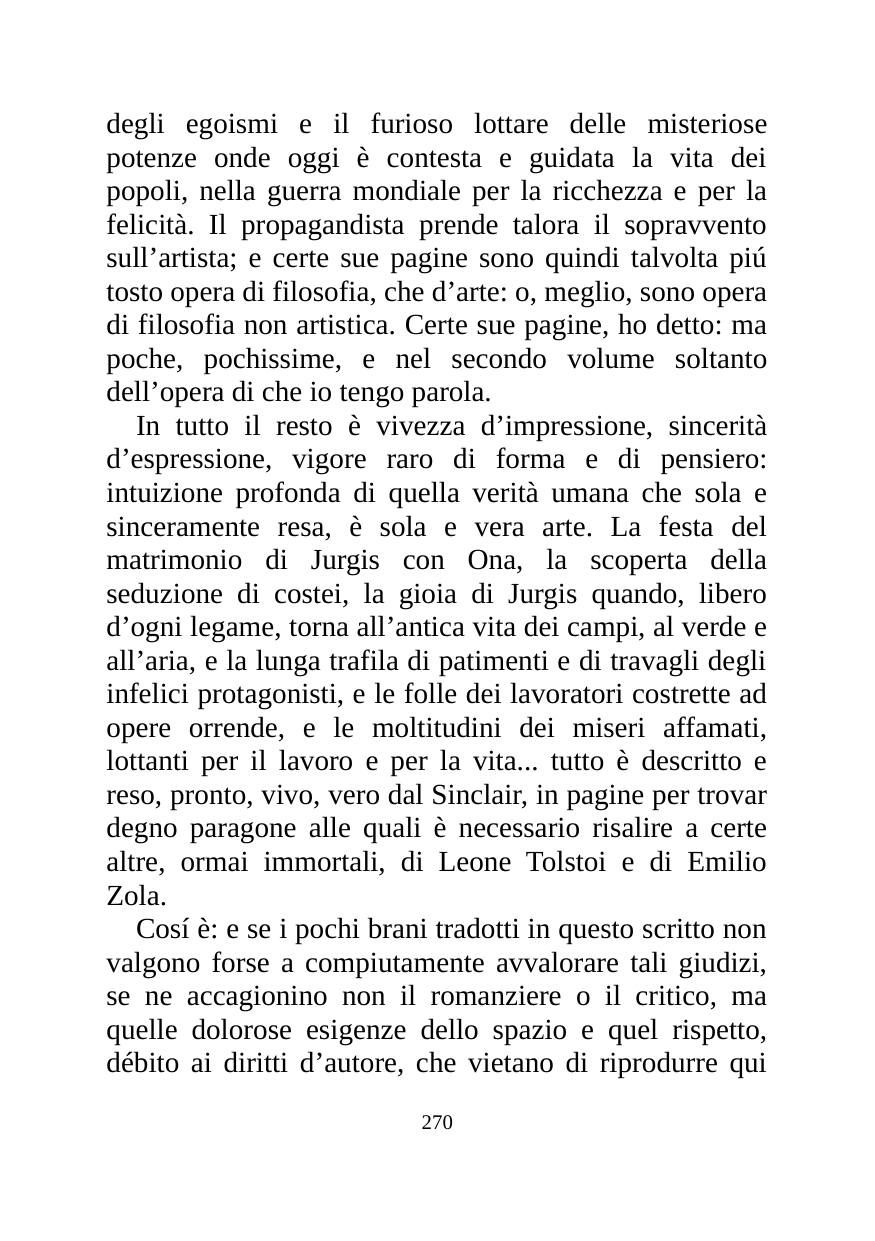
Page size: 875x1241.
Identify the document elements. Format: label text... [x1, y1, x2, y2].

text degli egoismi e il furioso lottare delle misteriose potenze onde oggi è contesta e guidata la vita dei popoli, nella guerra mondiale per la ricchezza e per la felicità. Il propagandista prende talora il sopravvento sull’artista; e certe sue pagine sono quindi talvolta piú tosto opera di filosofia, che d’arte: o, meglio, sono opera di filosofia non artistica. Certe sue pagine, ho detto: ma poche, pochissime, e nel secondo volume soltanto dell’opera di che io tengo parola. [106, 106, 768, 408]
text In tutto il resto è vivezza d’impressione, sincerità d’espressione, vigore raro di forma e di pensiero: intuizione profonda di quella verità umana che sola e sinceramente resa, è sola e vera arte. La festa del matrimonio di Jurgis con Ona, la scoperta della seduzione di costei, la gioia di Jurgis quando, libero d’ogni legame, torna all’antica vita dei campi, al verde e all’aria, e la lunga trafila di patimenti e di travagli degli infelici protagonisti, e le folle dei lavoratori costrette ad opere orrende, e le moltitudini dei miseri affamati, lottanti per il lavoro e per la vita... tutto è descritto e reso, pronto, vivo, vero dal Sinclair, in pagine per trovar degno paragone alle quali è necessario risalire a certe altre, ormai immortali, di Leone Tolstoi e di Emilio Zola. [106, 408, 768, 911]
text Cosí è: e se i pochi brani tradotti in questo scritto non valgono forse a compiutamente avvalorare tali giudizi, se ne accagionino non il romanziere o il critico, ma quelle dolorose esigenze dello spazio e quel rispetto, débito ai diritti d’autore, che vietano di riprodurre qui [106, 911, 768, 1079]
